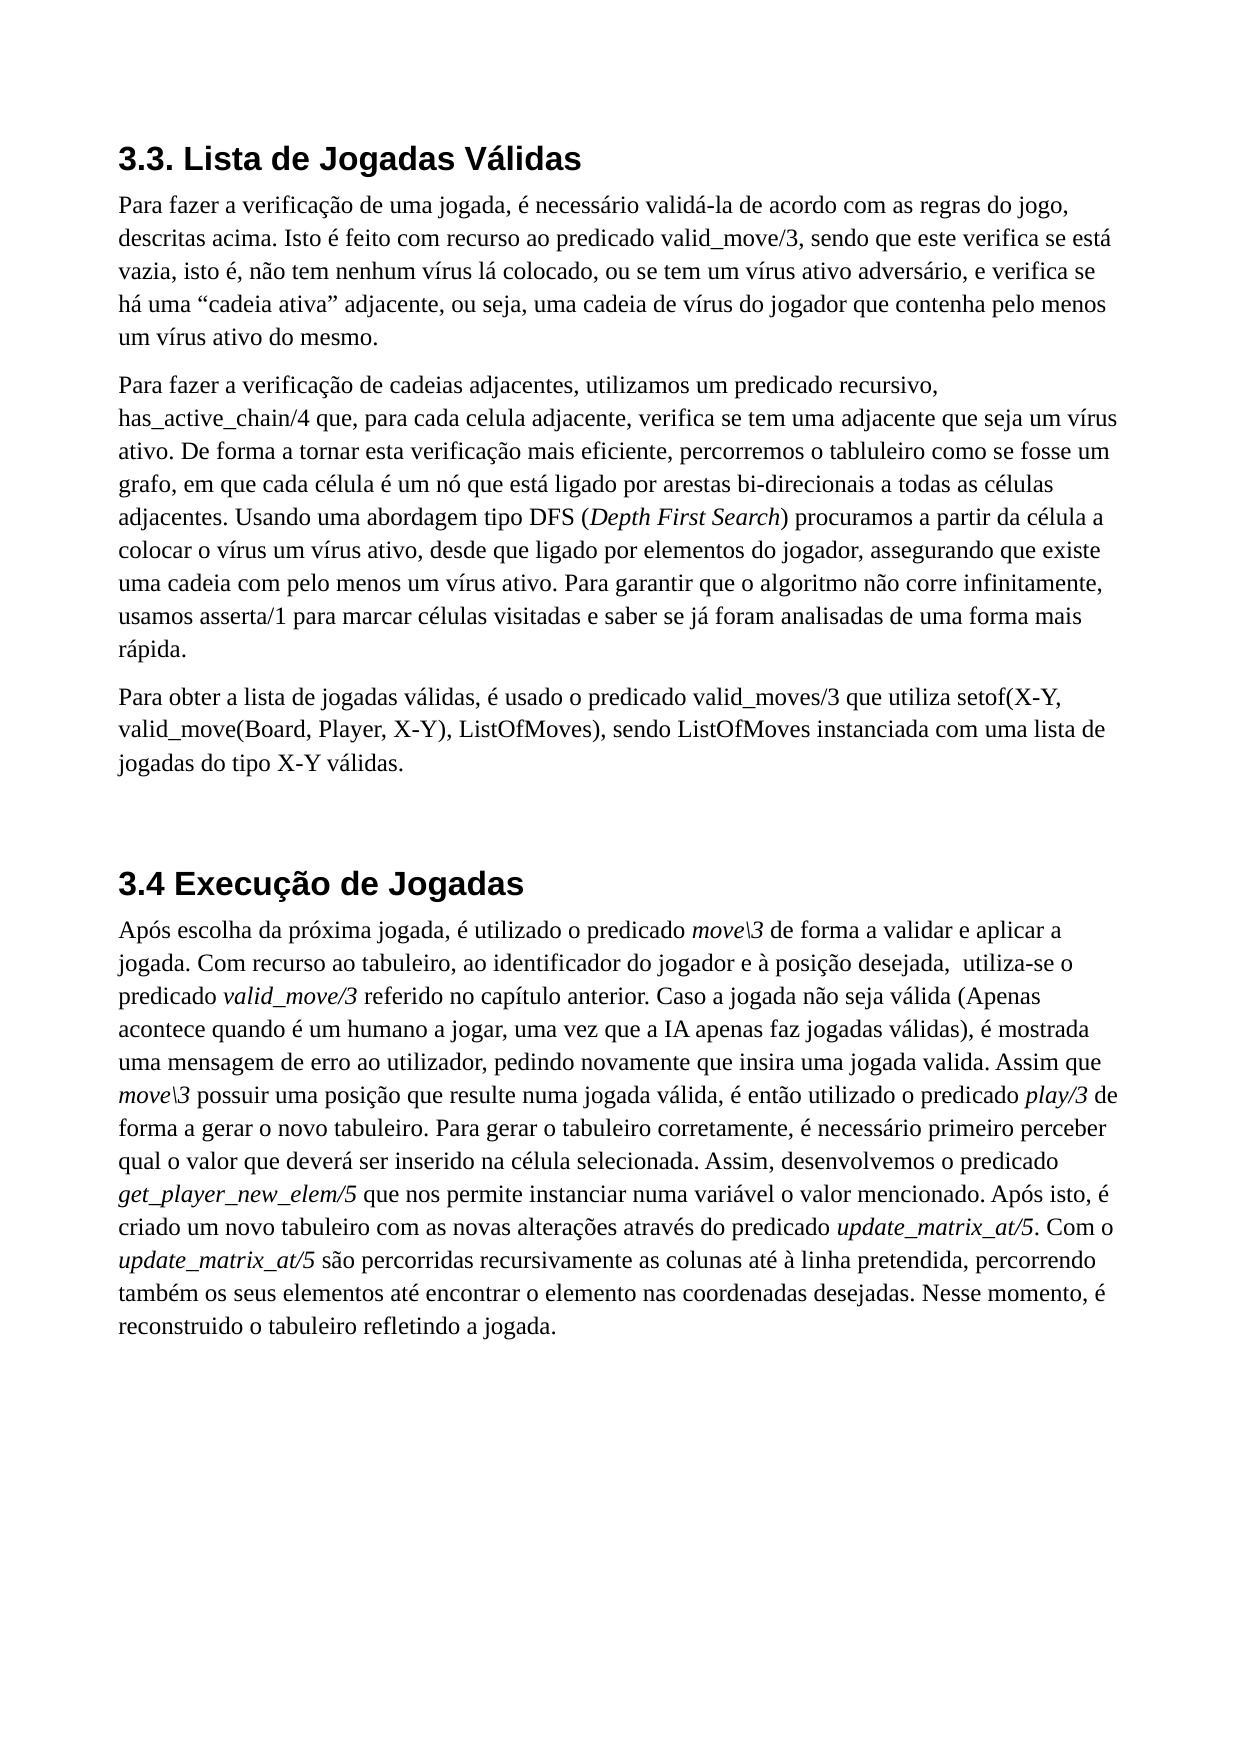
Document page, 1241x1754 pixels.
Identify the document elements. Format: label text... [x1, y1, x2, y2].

text Para fazer a verificação de cadeias adjacentes, utilizamos um predicado recursivo, has_active_chain/4 que, para cada celula adjacente, verifica se tem uma adjacente que seja um vírus ativo. De forma a tornar esta verificação mais eficiente, percorremos o tabluleiro como se fosse um grafo, em que cada célula é um nó que está ligado por arestas bi-direcionais a todas as células adjacentes. Usando uma abordagem tipo DFS (Depth First Search) procuramos a partir da célula a colocar o vírus um vírus ativo, desde que ligado por elementos do jogador, assegurando que existe uma cadeia com pelo menos um vírus ativo. Para garantir que o algoritmo não corre infinitamente, usamos asserta/1 para marcar células visitadas e saber se já foram analisadas de uma forma mais rápida. [118, 370, 1122, 663]
subtitle 3.4 Execução de Jogadas [118, 864, 1122, 902]
text Para obter a lista de jogadas válidas, é usado o predicado valid_moves/3 que utiliza setof(X-Y, valid_move(Board, Player, X-Y), ListOfMoves), sendo ListOfMoves instanciada com uma lista de jogadas do tipo X-Y válidas. [118, 682, 1122, 776]
subtitle 3.3. Lista de Jogadas Válidas [118, 139, 1122, 178]
text Para fazer a verificação de uma jogada, é necessário validá-la de acordo com as regras do jogo, descritas acima. Isto é feito com recurso ao predicado valid_move/3, sendo que este verifica se está vazia, isto é, não tem nenhum vírus lá colocado, ou se tem um vírus ativo adversário, e verifica se há uma “cadeia ativa” adjacente, ou seja, uma cadeia de vírus do jogador que contenha pelo menos um vírus ativo do mesmo. [118, 190, 1122, 351]
text Após escolha da próxima jogada, é utilizado o predicado move\3 de forma a validar e aplicar a jogada. Com recurso ao tabuleiro, ao identificador do jogador e à posição desejada, utiliza-se o predicado valid_move/3 referido no capítulo anterior. Caso a jogada não seja válida (Apenas acontece quando é um humano a jogar, uma vez que a IA apenas faz jogadas válidas), é mostrada uma mensagem de erro ao utilizador, pedindo novamente que insira uma jogada valida. Assim que move\3 possuir uma posição que resulte numa jogada válida, é então utilizado o predicado play/3 de forma a gerar o novo tabuleiro. Para gerar o tabuleiro corretamente, é necessário primeiro perceber qual o valor que deverá ser inserido na célula selecionada. Assim, desenvolvemos o predicado get_player_new_elem/5 que nos permite instanciar numa variável o valor mencionado. Após isto, é criado um novo tabuleiro com as novas alterações através do predicado update_matrix_at/5. Com o update_matrix_at/5 são percorridas recursivamente as colunas até à linha pretendida, percorrendo também os seus elementos até encontrar o elemento nas coordenadas desejadas. Nesse momento, é reconstruido o tabuleiro refletindo a jogada. [118, 915, 1122, 1340]
